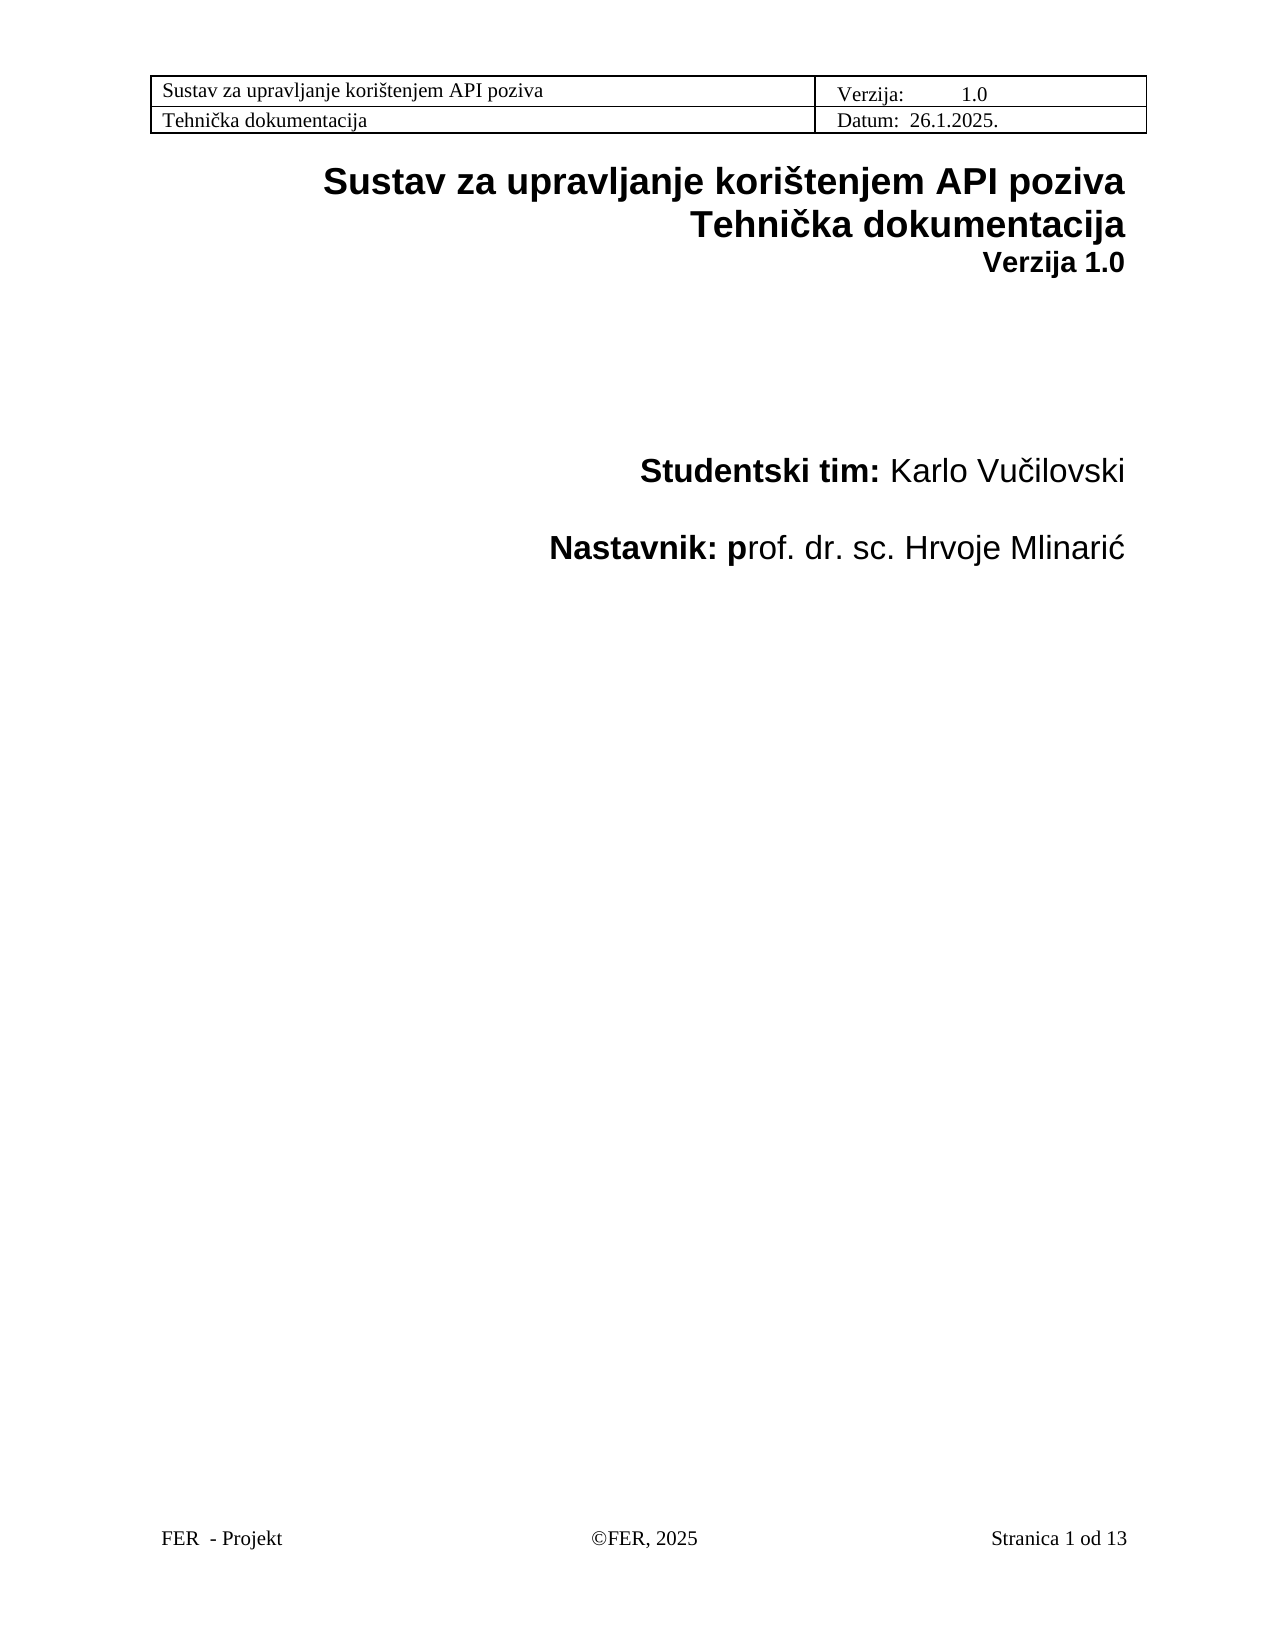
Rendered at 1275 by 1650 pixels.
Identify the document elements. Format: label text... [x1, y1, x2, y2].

title Tehnička dokumentacija [150, 202, 1125, 245]
title Studentski tim: Karlo Vučilovski [150, 451, 1125, 489]
title Verzija 1.0 [150, 245, 1125, 279]
title Nastavnik: prof. dr. sc. Hrvoje Mlinarić [150, 528, 1125, 566]
title Sustav za upravljanje korištenjem API poziva [150, 159, 1125, 202]
